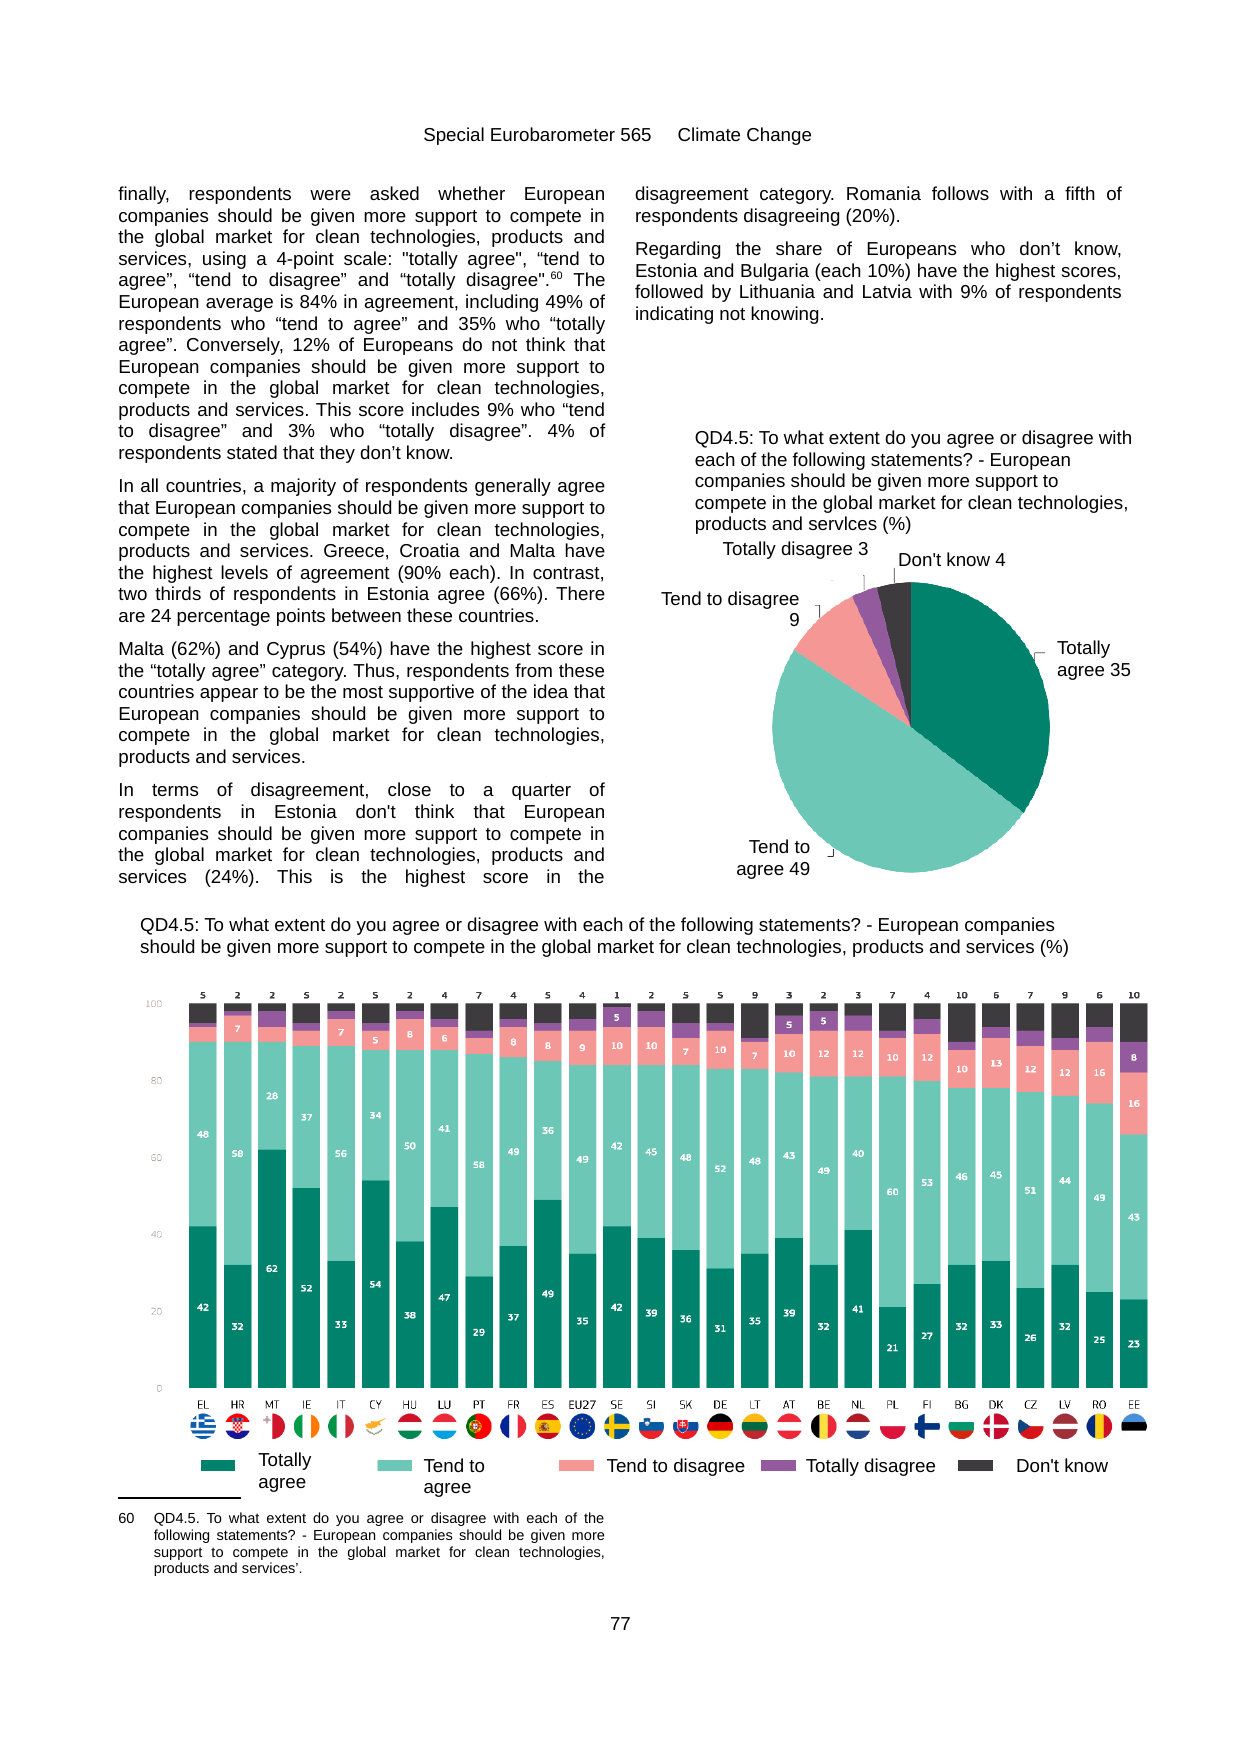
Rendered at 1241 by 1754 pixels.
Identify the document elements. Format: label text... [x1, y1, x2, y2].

text In terms of disagreement, close to a quarter of respondents in Estonia don't think that European companies should be given more support to compete in the global market for clean technologies, products and services (24%). This is the highest score in the [118, 779, 605, 887]
text QD4.5. To what extent do you agree or disagree with each of the following statements? - European companies should be given more support to compete in the global market for clean technologies, products and services’. [118, 1510, 605, 1577]
text finally, respondents were asked whether European companies should be given more support to compete in the global market for clean technologies, products and services, using a 4-point scale: "totally agree", “tend to agree”, “tend to disagree” and “totally disagree". The European average is 84% in agreement, including 49% of respondents who “tend to agree” and 35% who “totally agree”. Conversely, 12% of Europeans do not think that European companies should be given more support to compete in the global market for clean technologies, products and services. This score includes 9% who “tend to disagree” and 3% who “totally disagree”. 4% of respondents stated that they don’t know. [118, 183, 605, 463]
text In all countries, a majority of respondents generally agree that European companies should be given more support to compete in the global market for clean technologies, products and services. Greece, Croatia and Malta have the highest levels of agreement (90% each). In contrast, two thirds of respondents in Estonia agree (66%). There are 24 percentage points between these countries. [118, 475, 605, 626]
picture [766, 563, 1053, 874]
text disagreement category. Romania follows with a fifth of respondents disagreeing (20%). [635, 183, 1122, 226]
text Malta (62%) and Cyprus (54%) have the highest score in the “totally agree” category. Thus, respondents from these countries appear to be the most supportive of the idea that European companies should be given more support to compete in the global market for clean technologies, products and services. [118, 638, 605, 767]
text Regarding the share of Europeans who don’t know, Estonia and Bulgaria (each 10%) have the highest scores, followed by Lithuania and Latvia with 9% of respondents indicating not knowing. [635, 238, 1122, 324]
picture [137, 978, 1156, 1485]
